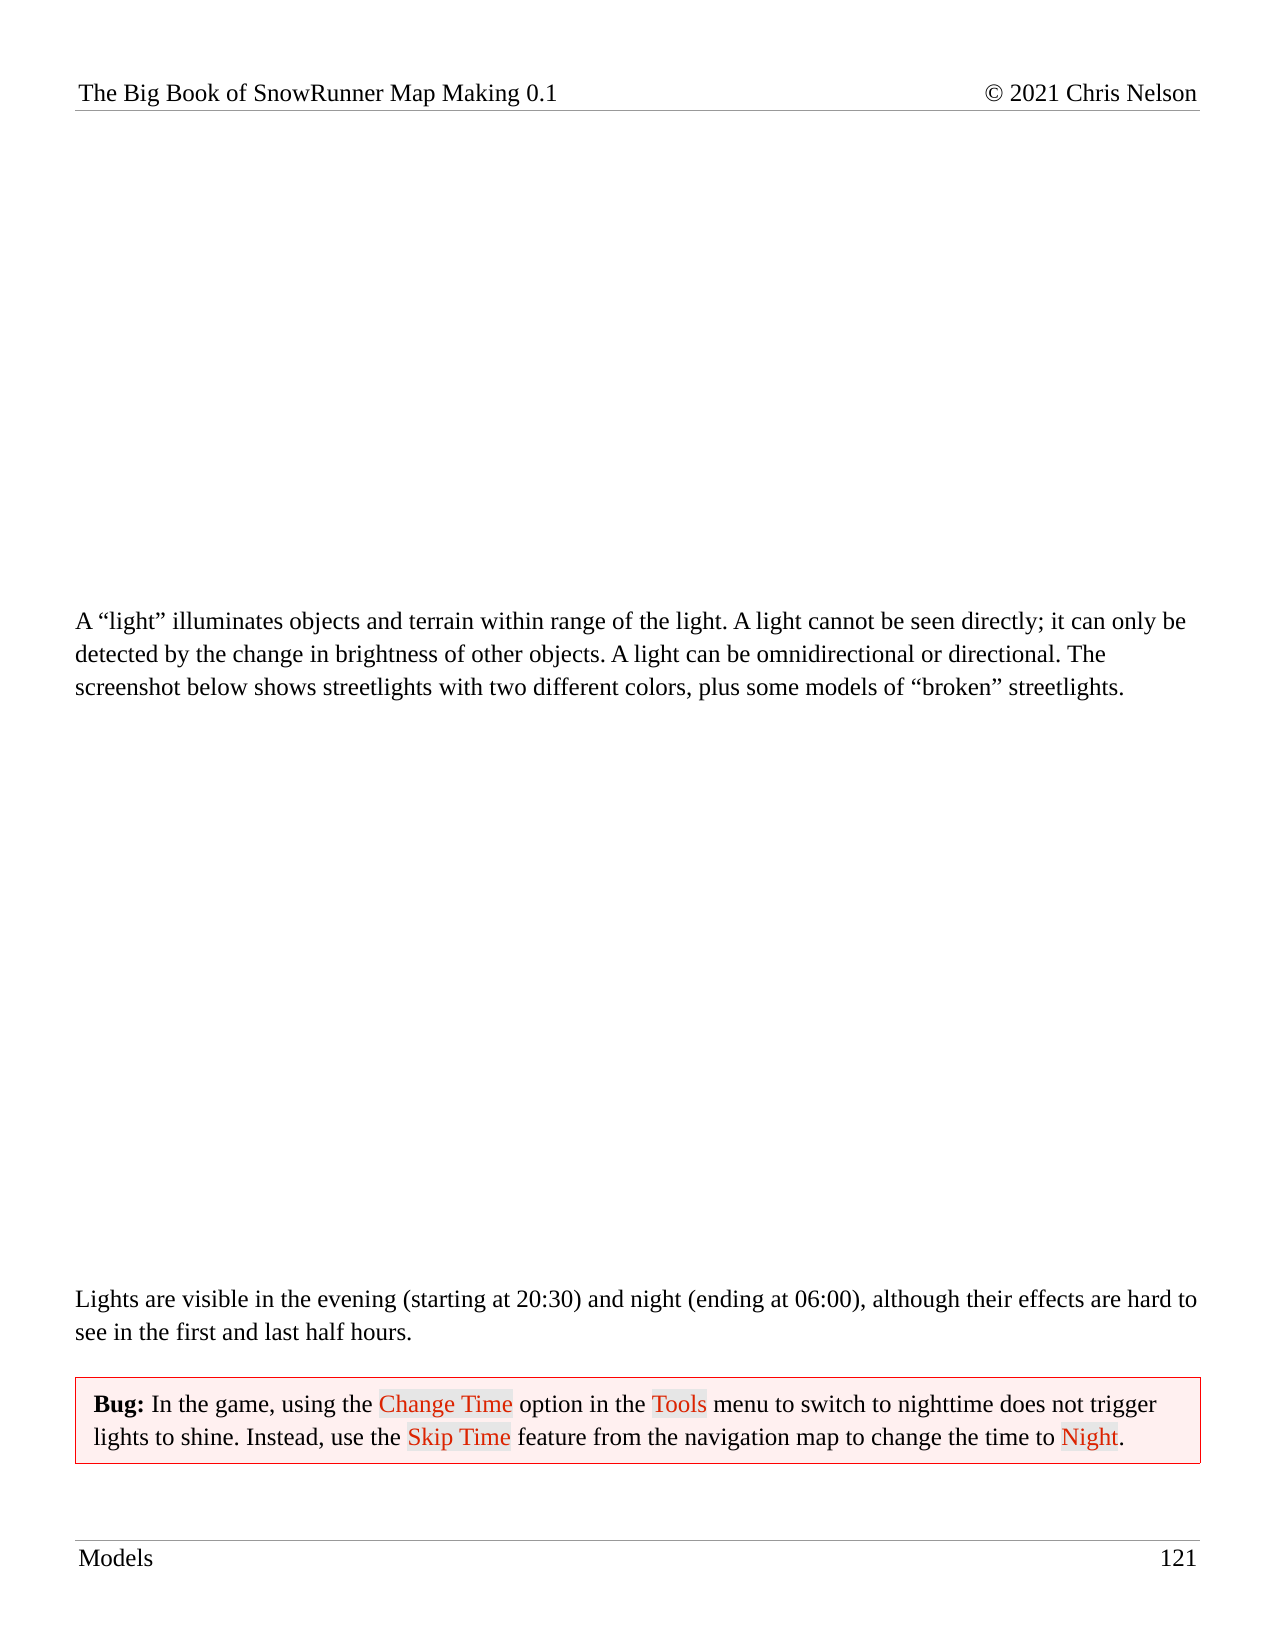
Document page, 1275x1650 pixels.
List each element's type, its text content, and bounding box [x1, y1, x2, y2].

text A “light” illuminates objects and terrain within range of the light. A light cannot be seen directly; it can only be detected by the change in brightness of other objects. A light can be omnidirectional or directional. The screenshot below shows streetlights with two different colors, plus some models of “broken” streetlights. [75, 606, 1200, 701]
list In the game, using the Change Time option in the Tools menu to switch to nighttime does not trigger lights to shine. Instead, use the Skip Time feature from the navigation map to change the time to Night. [76, 1378, 1200, 1463]
text Lights are visible in the evening (starting at 20:30) and night (ending at 06:00), although their effects are hard to see in the first and last half hours. [75, 1284, 1200, 1346]
